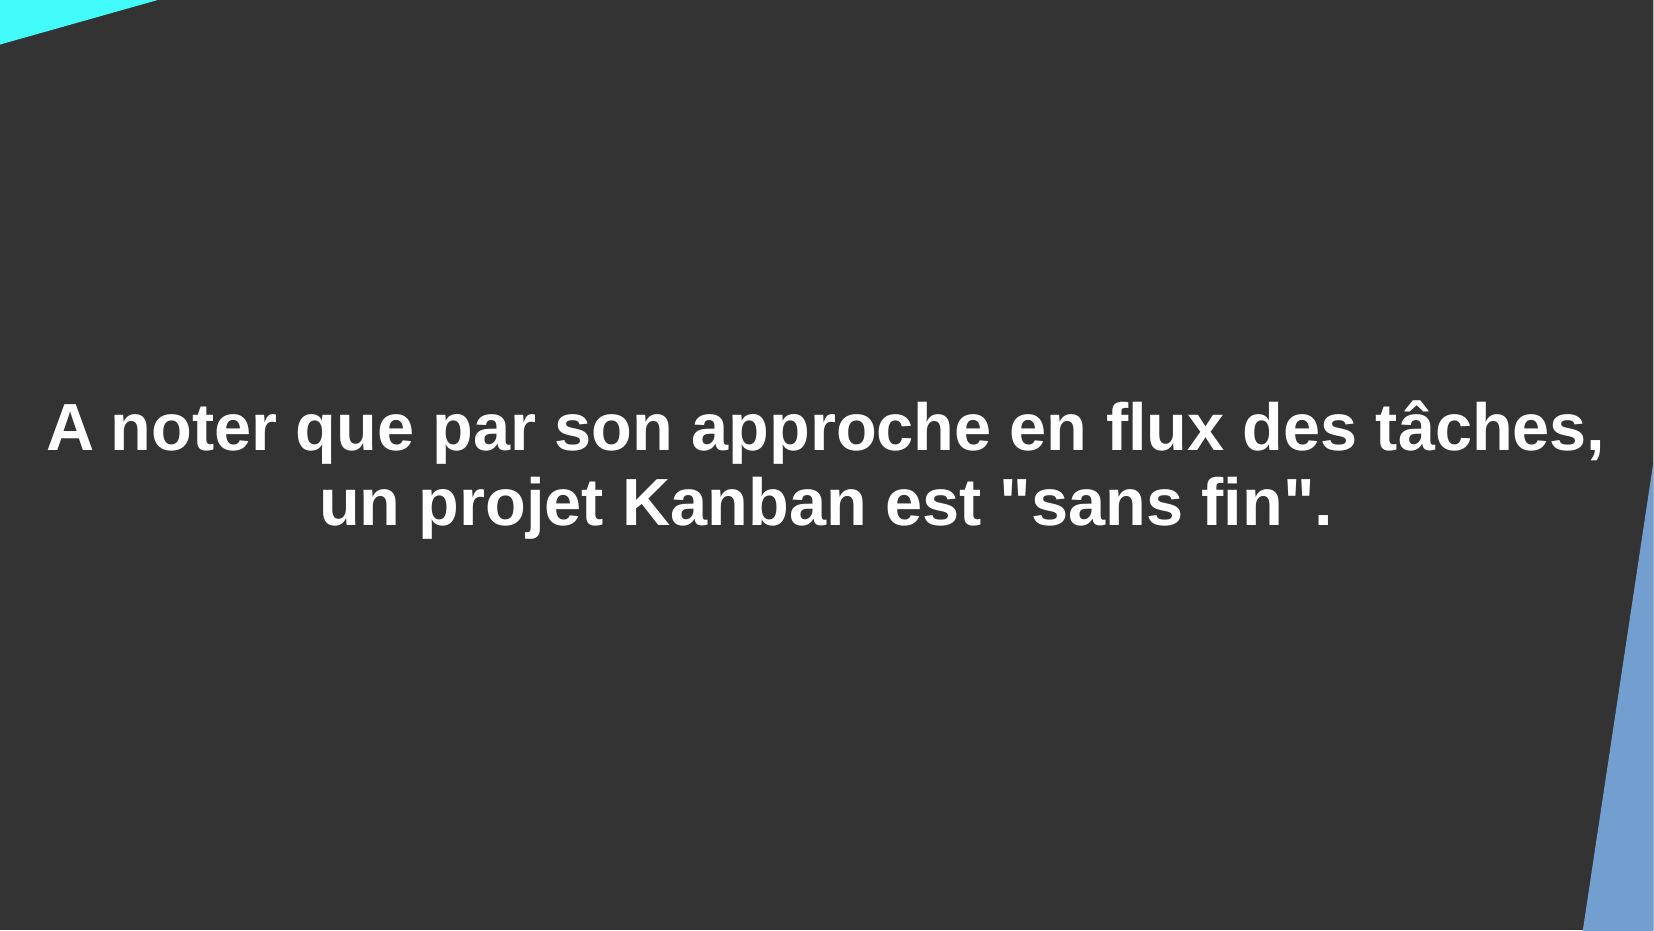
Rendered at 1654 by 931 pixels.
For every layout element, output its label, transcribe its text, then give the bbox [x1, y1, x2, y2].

title A noter que par son approche en flux des tâches, un projet Kanban est "sans fin". [31, 352, 1622, 578]
text_box [1582, 458, 1654, 931]
text_box [0, 0, 158, 45]
